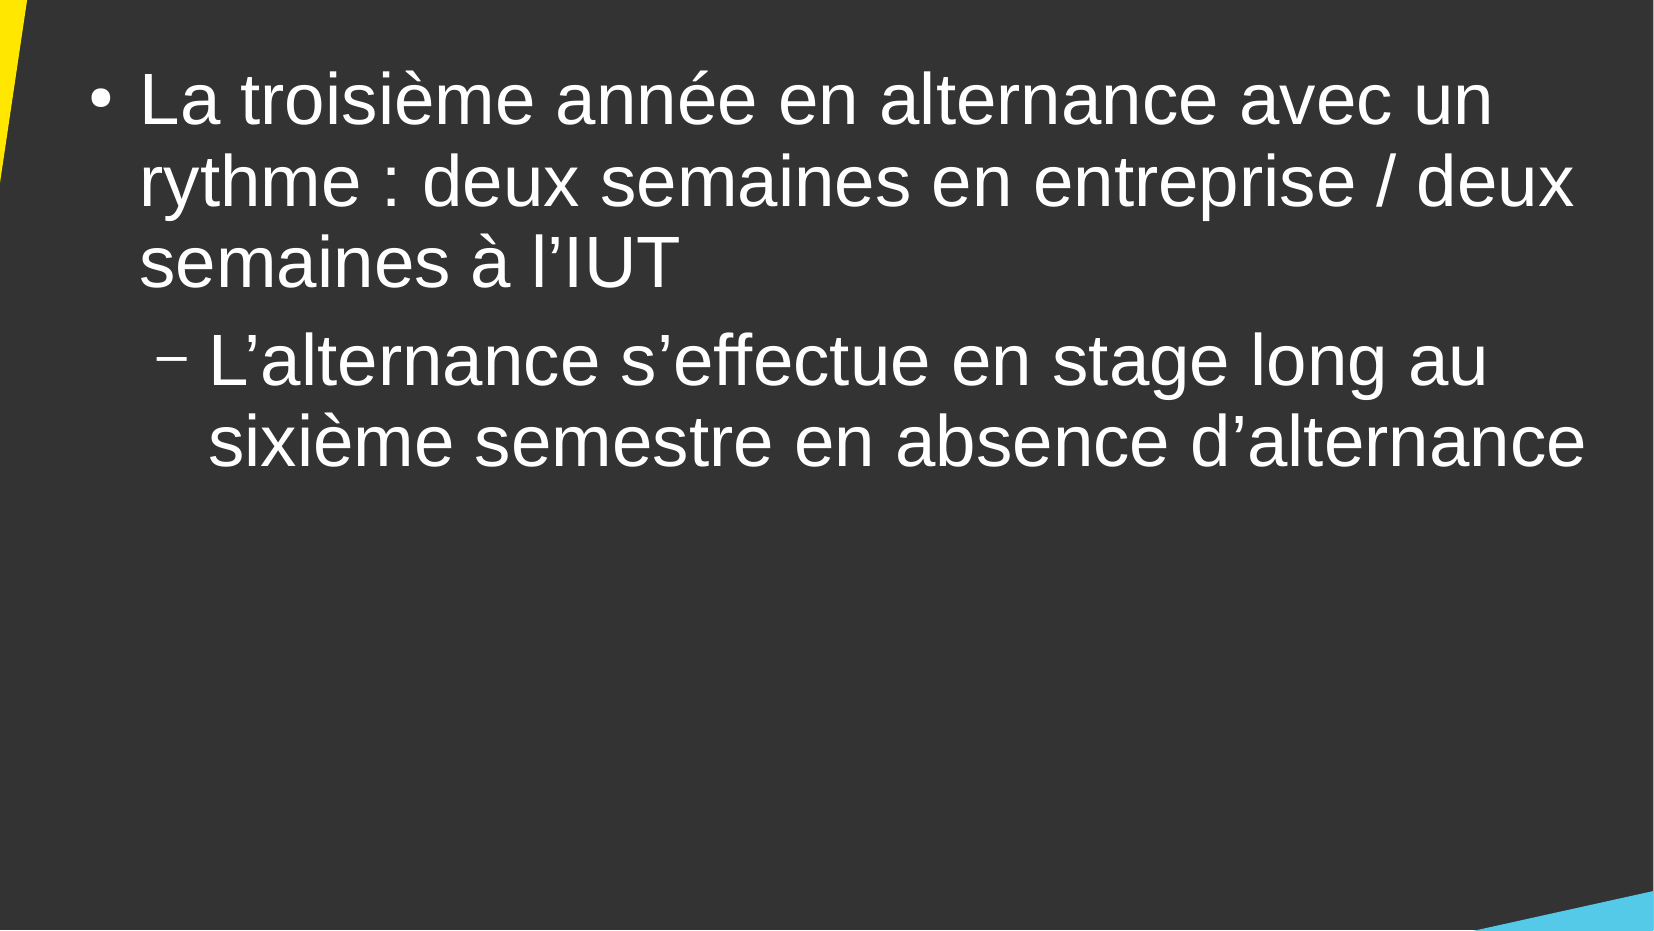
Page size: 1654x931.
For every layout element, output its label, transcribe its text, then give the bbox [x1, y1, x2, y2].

text_box [0, 0, 28, 183]
text_box [1472, 890, 1654, 931]
list La troisième année en alternance avec un rythme : deux semaines en entreprise / deux semaines à l’IUT L’alternance s’effectue en stage long au sixième semestre en absence d’alternance [70, 59, 1595, 497]
